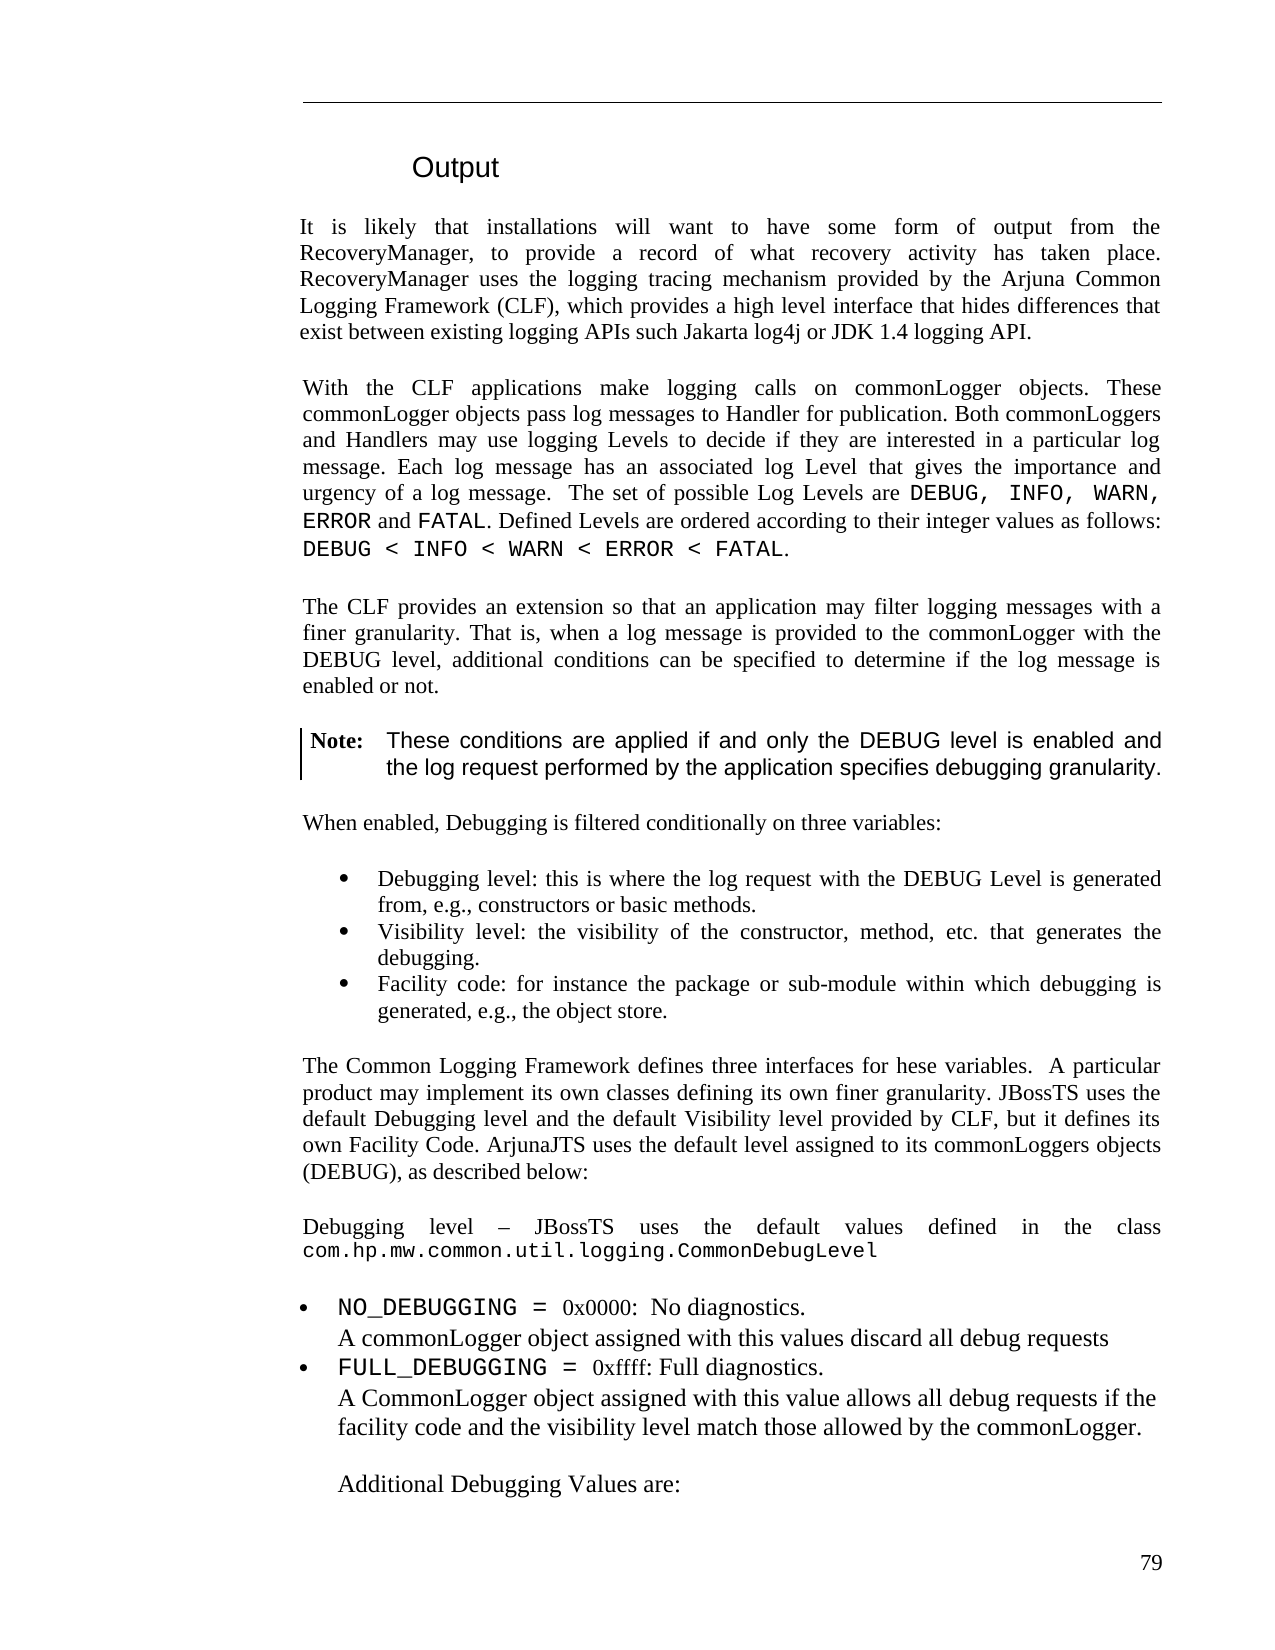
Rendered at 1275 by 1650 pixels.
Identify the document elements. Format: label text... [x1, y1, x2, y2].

text With the CLF applications make logging calls on commonLogger objects. These commonLogger objects pass log messages to Handler for publication. Both commonLoggers and Handlers may use logging Levels to decide if they are interested in a particular log message. Each log message has an associated log Level that gives the importance and urgency of a log message. The set of possible Log Levels are DEBUG, INFO, WARN, ERROR and FATAL. Defined Levels are ordered according to their integer values as follows: DEBUG < INFO < WARN < ERROR < FATAL. [302, 374, 1162, 564]
text The Common Logging Framework defines three interfaces for hese variables. A particular product may implement its own classes defining its own finer granularity. JBossTS uses the default Debugging level and the default Visibility level provided by CLF, but it defines its own Facility Code. ArjunaJTS uses the default level assigned to its commonLoggers objects (DEBUG), as described below: [302, 1052, 1162, 1184]
list Visibility level: the visibility of the constructor, method, etc. that generates the debugging. [340, 918, 1162, 970]
subtitle Output [187, 150, 1162, 183]
text When enabled, Debugging is filtered conditionally on three variables: [302, 809, 1162, 836]
text Additional Debugging Values are: [337, 1469, 1162, 1498]
text It is likely that installations will want to have some form of output from the RecoveryManager, to provide a record of what recovery activity has taken place. RecoveryManager uses the logging tracing mechanism provided by the Arjuna Common Logging Framework (CLF), which provides a high level interface that hides differences that exist between existing logging APIs such Jakarta log4j or JDK 1.4 logging API. [299, 213, 1162, 344]
list FULL_DEBUGGING = 0xffff: Full diagnostics. A CommonLogger object assigned with this value allows all debug requests if the facility code and the visibility level match those allowed by the commonLogger. [300, 1352, 1162, 1440]
list Debugging level: this is where the log request with the DEBUG Level is generated from, e.g., constructors or basic methods. [340, 865, 1162, 918]
list NO_DEBUGGING = 0x0000: No diagnostics. A commonLogger object assigned with this values discard all debug requests [300, 1292, 1162, 1352]
text The CLF provides an extension so that an application may filter logging messages with a finer granularity. That is, when a log message is provided to the commonLogger with the DEBUG level, additional conditions can be specified to determine if the log message is enabled or not. [302, 593, 1162, 698]
text Debugging level – JBossTS uses the default values defined in the class com.hp.mw.common.util.logging.CommonDebugLevel [302, 1213, 1162, 1263]
list Facility code: for instance the package or sub-module within which debugging is generated, e.g., the object store. [340, 970, 1162, 1023]
list These conditions are applied if and only the DEBUG level is enabled and the log request performed by the application specifies debugging granularity. [300, 727, 1162, 780]
